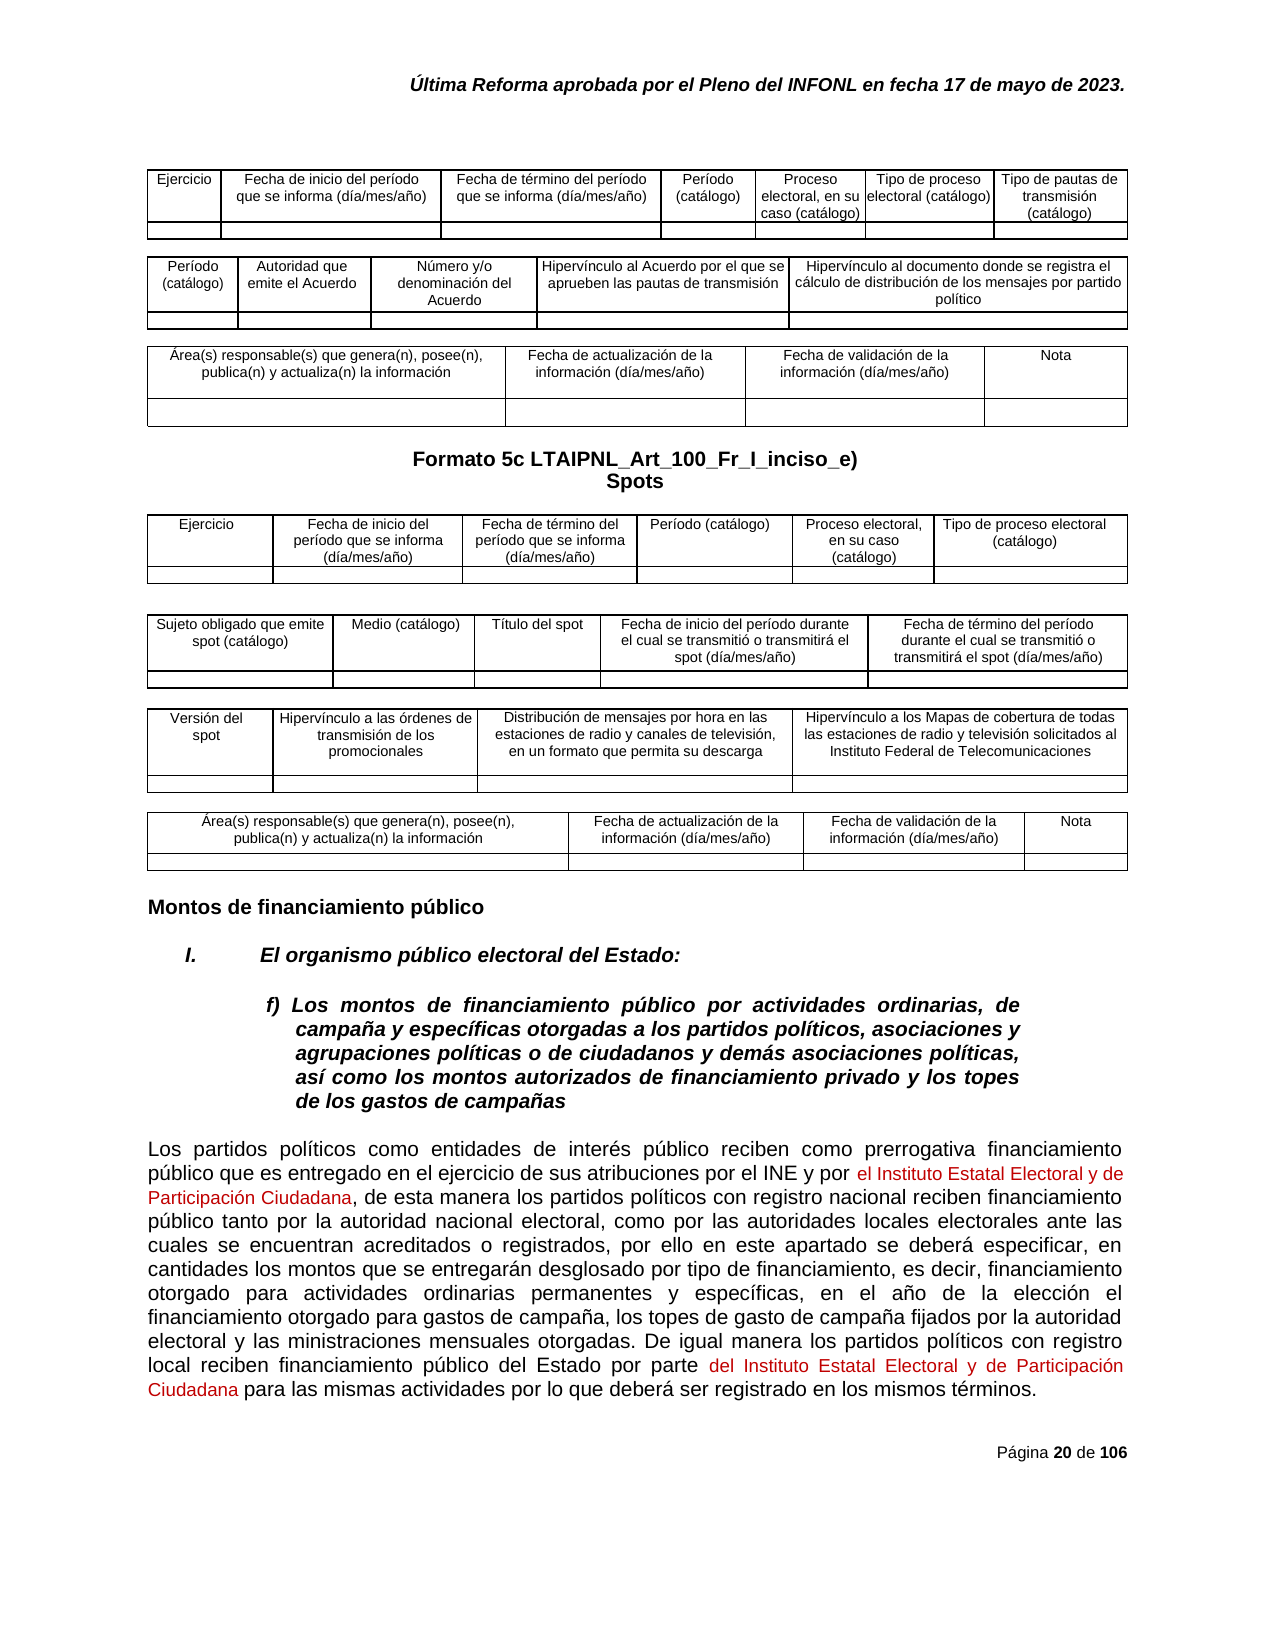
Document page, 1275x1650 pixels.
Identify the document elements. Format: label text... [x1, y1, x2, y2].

table_cell [756, 223, 865, 238]
table_header Fecha de validación de la información (día/mes/año) [746, 347, 984, 397]
table_header Fecha de término del período que se informa (día/mes/año) [463, 516, 636, 566]
table_header Distribución de mensajes por hora en las estaciones de radio y canales de televisión, en un formato que permita su descarga [478, 710, 792, 775]
table_cell [601, 672, 867, 687]
table_cell [985, 399, 1127, 426]
table_header Número y/o denominación del Acuerdo [372, 258, 536, 311]
list f) Los montos de financiamiento público por actividades ordinarias, de campaña y específicas otorgadas a los partidos políticos, asociaciones y agrupaciones políticas o de ciudadanos y demás asociaciones políticas, así como los montos autorizados de financiamiento privado y los topes de los gastos de campañas [266, 993, 1023, 1113]
table_cell [935, 567, 1127, 583]
text Los partidos políticos como entidades de interés público reciben como prerrogativa financiamiento público que es entregado en el ejercicio de sus atribuciones por el INE y por el Instituto Estatal Electoral y de Participación Ciudadana, de esta manera los partidos políticos con registro nacional reciben financiamiento público tanto por la autoridad nacional electoral, como por las autoridades locales electorales ante las cuales se encuentran acreditados o registrados, por ello en este apartado se deberá especificar, en cantidades los montos que se entregarán desglosado por tipo de financiamiento, es decir, financiamiento otorgado para actividades ordinarias permanentes y específicas, en el año de la elección el financiamiento otorgado para gastos de campaña, los topes de gasto de campaña fijados por la autoridad electoral y las ministraciones mensuales otorgadas. De igual manera los partidos políticos con registro local reciben financiamiento público del Estado por parte del Instituto Estatal Electoral y de Participación Ciudadana para las mismas actividades por lo que deberá ser registrado en los mismos términos. [148, 1137, 1124, 1400]
text I. El organismo público electoral del Estado: [185, 943, 1039, 967]
table_header Área(s) responsable(s) que genera(n), posee(n), publica(n) y actualiza(n) la información [148, 813, 568, 853]
subtitle Formato 5c LTAIPNL_Art_100_Fr_I_inciso_e) [148, 447, 1122, 471]
table_cell [804, 854, 1024, 870]
table_cell [148, 313, 237, 328]
table_cell [239, 313, 370, 328]
table_cell [274, 567, 462, 583]
table_cell [442, 223, 660, 238]
table_cell [274, 776, 477, 792]
text Montos de financiamiento público [148, 895, 1127, 919]
table_header Autoridad que emite el Acuerdo [239, 258, 370, 311]
table_cell [148, 776, 272, 792]
table_cell [1025, 854, 1127, 870]
table_header Título del spot [475, 616, 600, 670]
table_header Hipervínculo al documento donde se registra el cálculo de distribución de los mensajes por partido político [790, 258, 1127, 311]
table_header Fecha de término del período durante el cual se transmitió o transmitirá el spot (día/mes/año) [869, 616, 1127, 670]
table_header Nota [985, 347, 1127, 397]
table_header Sujeto obligado que emite spot (catálogo) [148, 616, 332, 670]
table_cell [148, 854, 568, 870]
table_header Nota [1025, 813, 1127, 853]
table_header Fecha de inicio del período que se informa (día/mes/año) [222, 171, 440, 221]
table_header Versión del spot [148, 710, 272, 775]
table_header Proceso electoral, en su caso (catálogo) [756, 171, 865, 221]
table_header Fecha de inicio del período durante el cual se transmitió o transmitirá el spot (día/mes/año) [601, 616, 867, 670]
table_cell [569, 854, 803, 870]
table_cell [790, 313, 1127, 328]
table_cell [995, 223, 1127, 238]
table_cell [372, 313, 536, 328]
table_header Fecha de actualización de la información (día/mes/año) [569, 813, 803, 853]
table_header Período (catálogo) [662, 171, 755, 221]
table_cell [793, 776, 1127, 792]
table_cell [662, 223, 755, 238]
table_cell [334, 672, 474, 687]
table_header Medio (catálogo) [334, 616, 474, 670]
table_header Ejercicio [148, 171, 220, 221]
table_header Tipo de proceso electoral (catálogo) [866, 171, 993, 221]
table_cell [506, 399, 745, 426]
table_header Ejercicio [148, 516, 272, 566]
table_header Proceso electoral, en su caso (catálogo) [793, 516, 933, 566]
table_cell [475, 672, 600, 687]
table_cell [148, 672, 332, 687]
table_cell [638, 567, 792, 583]
text Spots [148, 471, 1122, 493]
table_header Fecha de actualización de la información (día/mes/año) [506, 347, 745, 397]
table_header Tipo de pautas de transmisión (catálogo) [995, 171, 1127, 221]
table_cell [463, 567, 636, 583]
table_cell [148, 399, 505, 426]
table_cell [869, 672, 1127, 687]
table_header Período (catálogo) [148, 258, 237, 311]
table_header Área(s) responsable(s) que genera(n), posee(n), publica(n) y actualiza(n) la información [148, 347, 505, 397]
table_cell [538, 313, 788, 328]
table_header Fecha de inicio del período que se informa (día/mes/año) [274, 516, 462, 566]
table_header Hipervínculo a los Mapas de cobertura de todas las estaciones de radio y televisión solicitados al Instituto Federal de Telecomunicaciones [793, 710, 1127, 775]
table_header Hipervínculo a las órdenes de transmisión de los promocionales [274, 710, 477, 775]
table_header Período (catálogo) [638, 516, 792, 566]
table_cell [222, 223, 440, 238]
table_cell [148, 223, 220, 238]
table_header Tipo de proceso electoral (catálogo) [935, 516, 1127, 566]
table_header Fecha de término del período que se informa (día/mes/año) [442, 171, 660, 221]
table_cell [148, 567, 272, 583]
table_header Hipervínculo al Acuerdo por el que se aprueben las pautas de transmisión [538, 258, 788, 311]
table_cell [746, 399, 984, 426]
table_cell [478, 776, 792, 792]
table_cell [866, 223, 993, 238]
table_cell [793, 567, 933, 583]
table_header Fecha de validación de la información (día/mes/año) [804, 813, 1024, 853]
